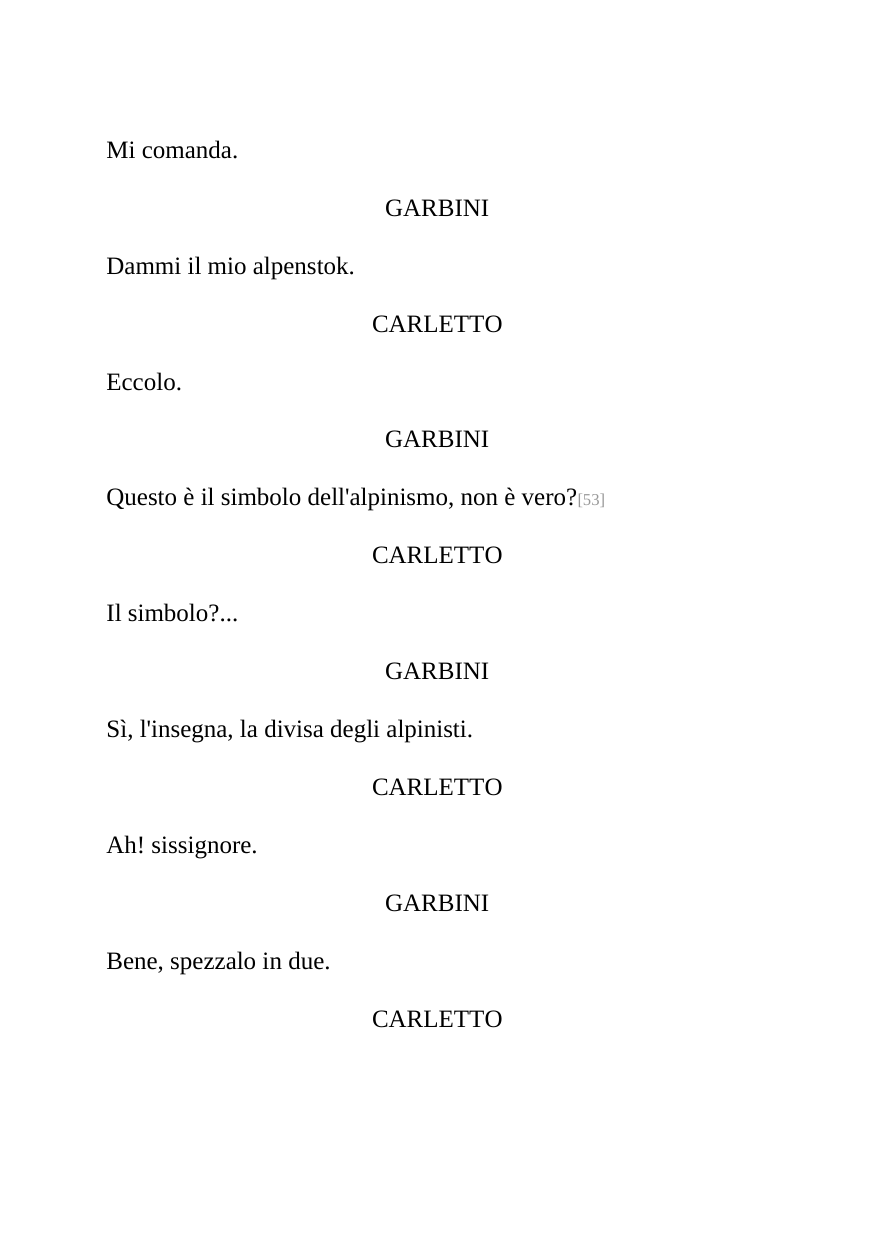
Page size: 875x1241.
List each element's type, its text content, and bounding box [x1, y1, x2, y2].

text Questo è il simbolo dell'alpinismo, non è vero?[53] [106, 482, 768, 511]
text CARLETTO [106, 772, 768, 801]
text Ah! sissignore. [106, 830, 768, 859]
text Mi comanda. [106, 135, 768, 164]
text Il simbolo?... [106, 598, 768, 627]
text Dammi il mio alpenstok. [106, 251, 768, 279]
text GARBINI [106, 656, 768, 685]
text CARLETTO [106, 540, 768, 569]
text GARBINI [106, 888, 768, 917]
text Eccolo. [106, 367, 768, 395]
text Sì, l'insegna, la divisa degli alpinisti. [106, 714, 768, 743]
text GARBINI [106, 424, 768, 453]
text Bene, spezzalo in due. [106, 946, 768, 974]
text CARLETTO [106, 309, 768, 337]
text GARBINI [106, 193, 768, 222]
text CARLETTO [106, 1004, 768, 1032]
